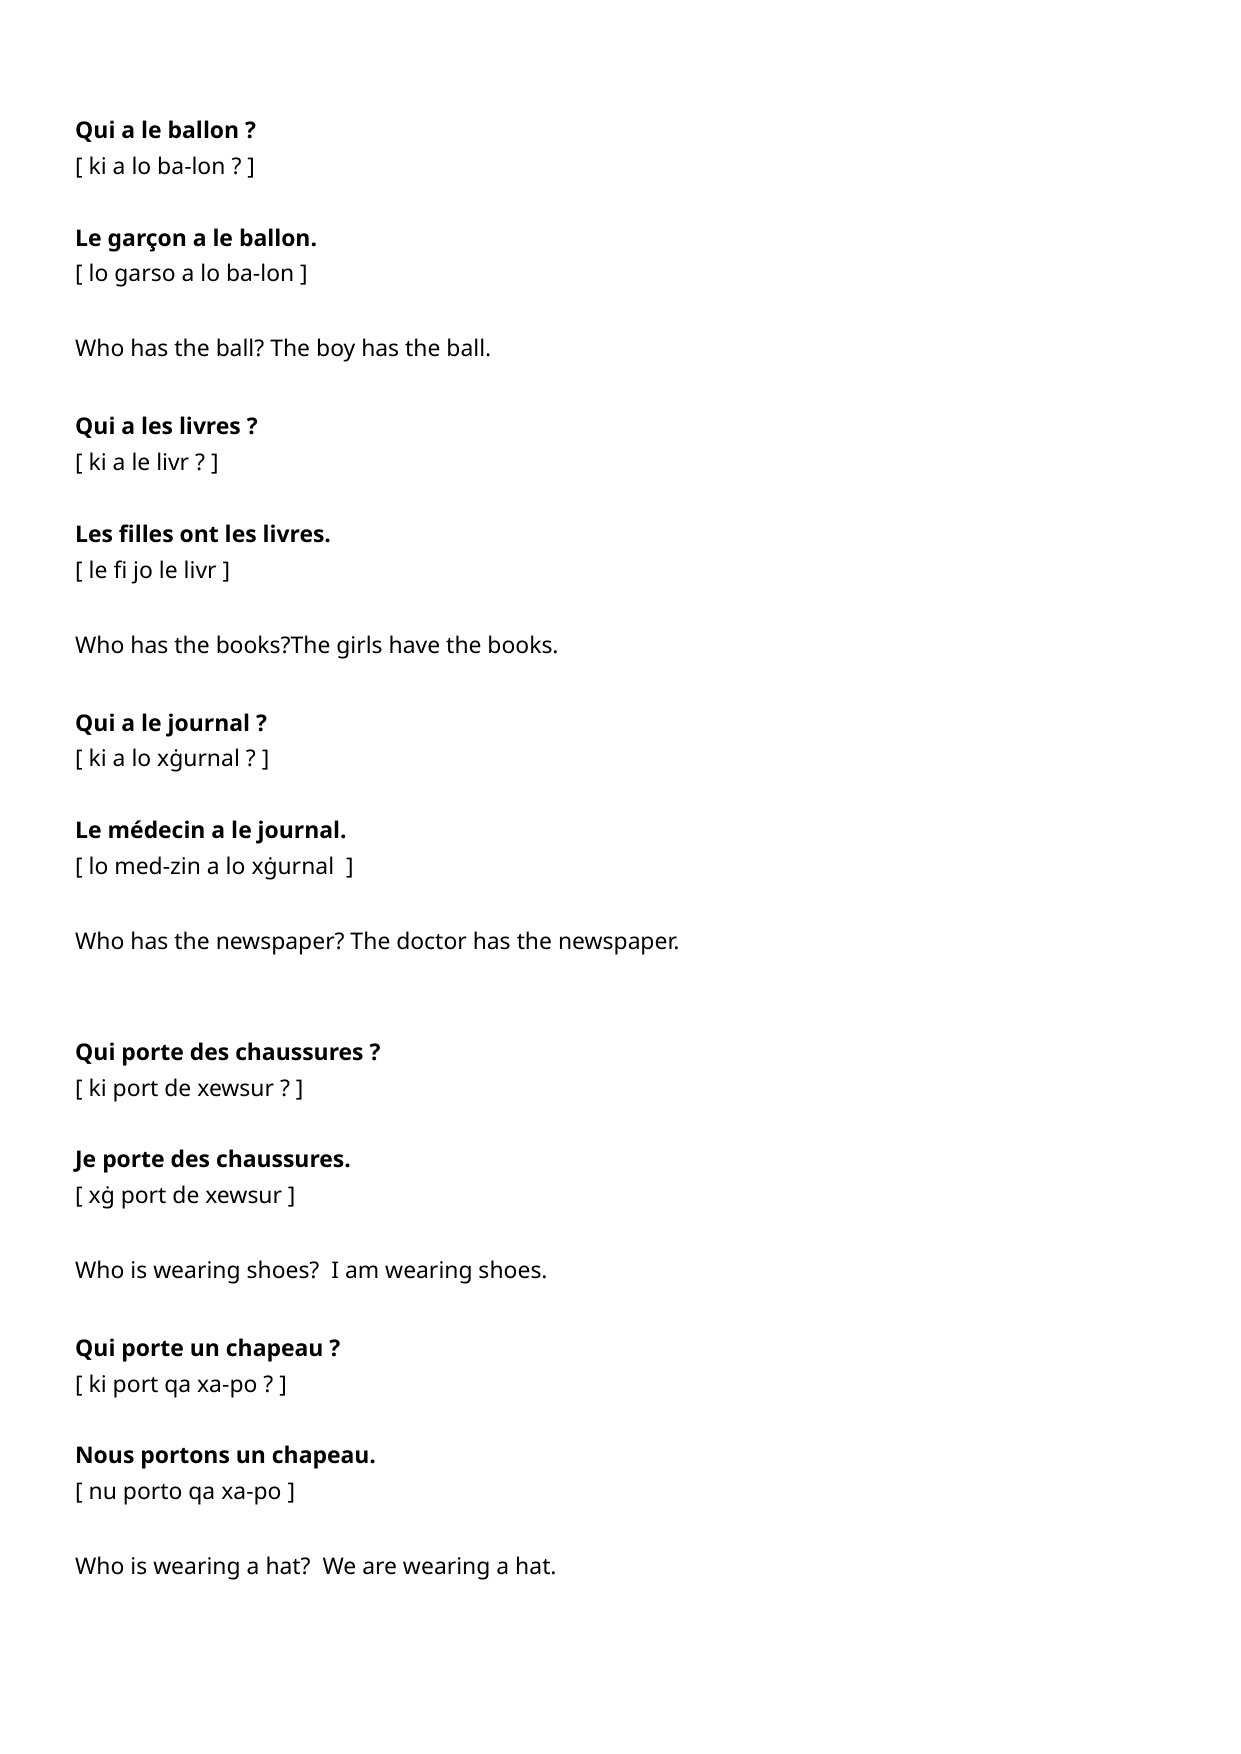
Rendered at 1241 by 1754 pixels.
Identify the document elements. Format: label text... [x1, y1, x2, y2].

text Je porte des chaussures. [ xġ port de xewsur ] [75, 1143, 1165, 1210]
text Who is wearing shoes? I am wearing shoes. [75, 1218, 1165, 1285]
text Qui a les livres ? [ ki a le livr ? ] [75, 410, 1165, 510]
text Les filles ont les livres. [ le fi jo le livr ] [75, 518, 1165, 585]
text Qui porte des chaussures ? [ ki port de xewsur ? ] [75, 964, 1165, 1136]
text Who has the books?The girls have the books. [75, 593, 1165, 660]
text Nous portons un chapeau. [ nu porto qa xa-po ] [75, 1439, 1165, 1507]
text Who is wearing a hat? We are wearing a hat. [75, 1514, 1165, 1653]
text Qui a le ballon ? [ ki a lo ba-lon ? ] [75, 114, 1165, 214]
text Who has the ball? The boy has the ball. [75, 296, 1165, 363]
text Qui porte un chapeau ? [ ki port qa xa-po ? ] [75, 1332, 1165, 1432]
text Le médecin a le journal. [ lo med-zin a lo xġurnal ] [75, 814, 1165, 881]
text Who has the newspaper? The doctor has the newspaper. [75, 889, 1165, 956]
text Le garçon a le ballon. [ lo garso a lo ba-lon ] [75, 221, 1165, 289]
text Qui a le journal ? [ ki a lo xġurnal ? ] [75, 706, 1165, 807]
